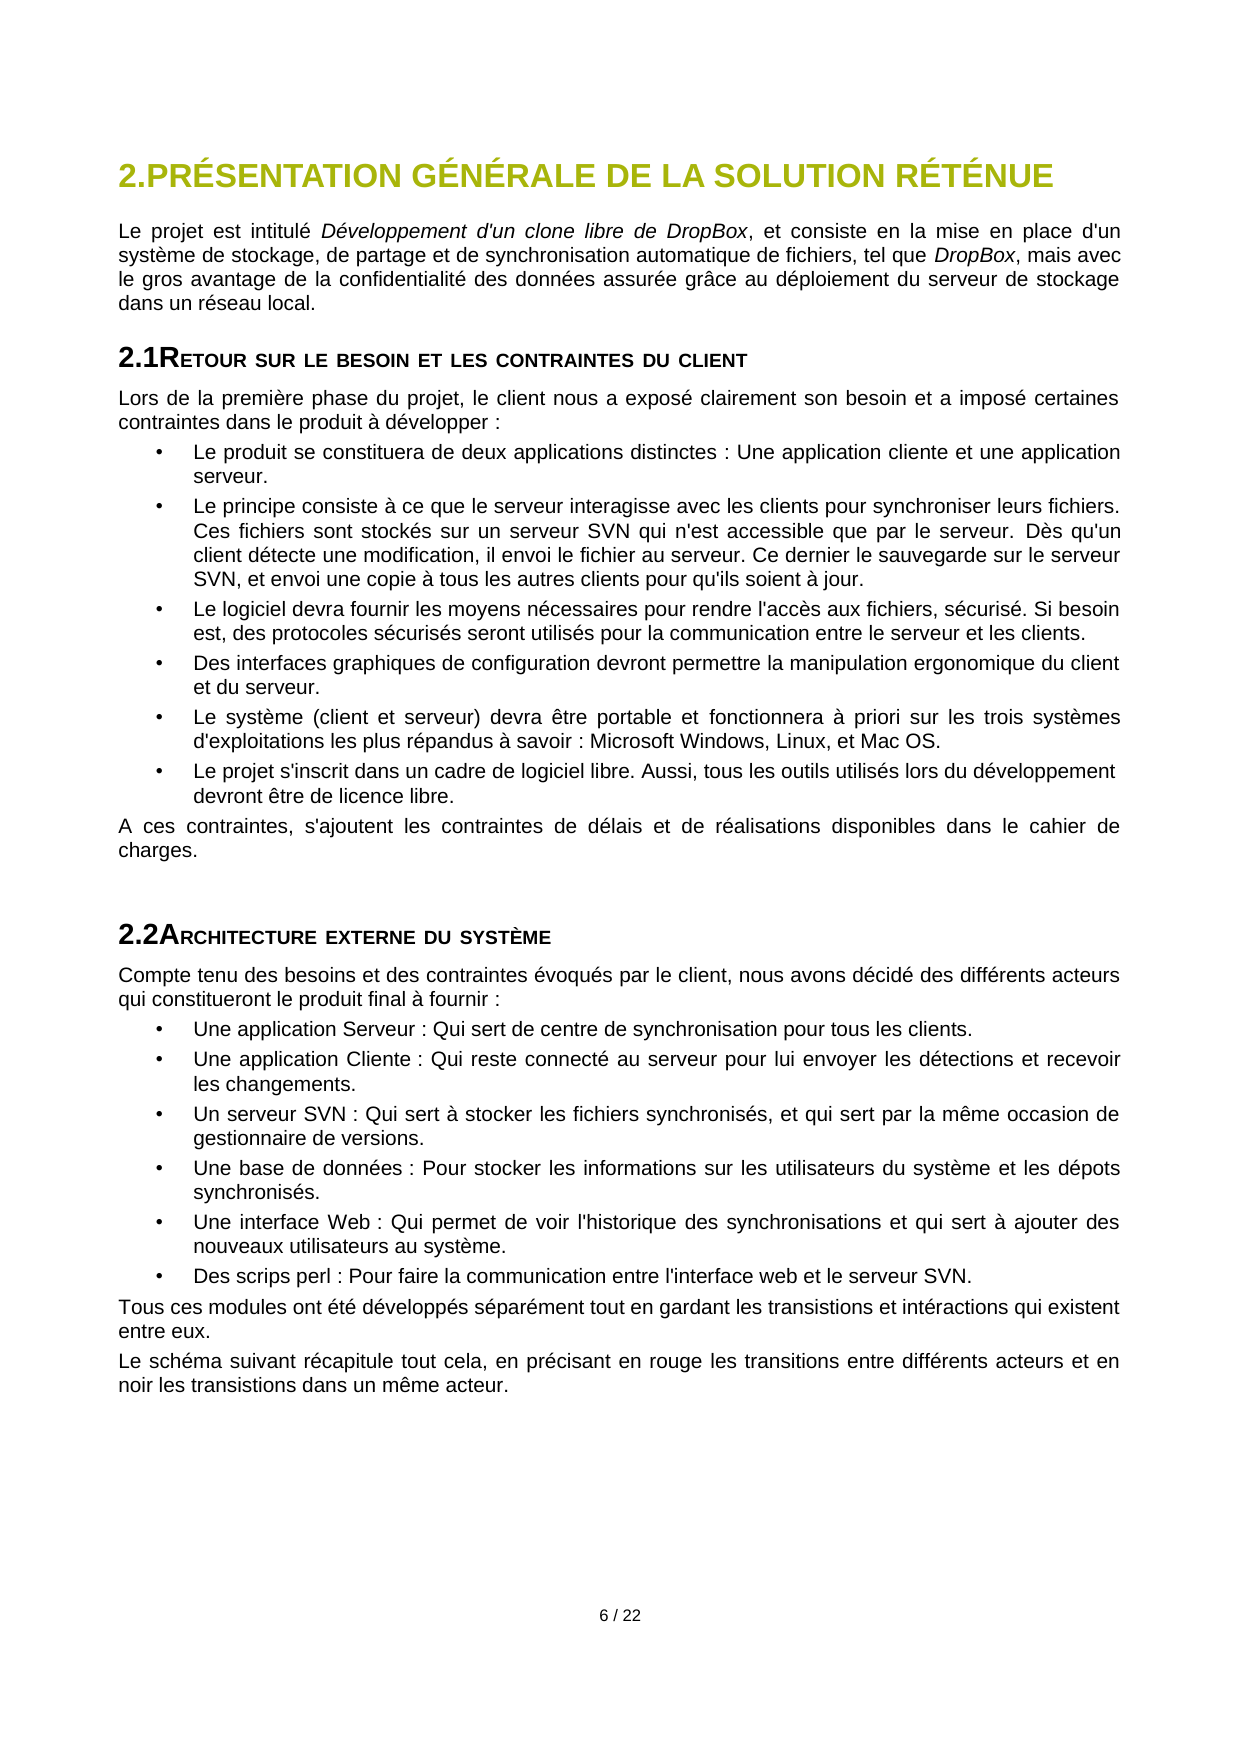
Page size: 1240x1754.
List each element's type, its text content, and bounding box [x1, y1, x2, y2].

list Un serveur SVN : Qui sert à stocker les fichiers synchronisés, et qui sert par la même occasion de gestionnaire de versions. [156, 1102, 1121, 1149]
list Une base de données : Pour stocker les informations sur les utilisateurs du système et les dépots synchronisés. [156, 1156, 1121, 1204]
list Une application Cliente : Qui reste connecté au serveur pour lui envoyer les détections et recevoir les changements. [156, 1047, 1121, 1095]
list Le produit se constituera de deux applications distinctes : Une application cliente et une application serveur. [156, 440, 1121, 488]
list Une application Serveur : Qui sert de centre de synchronisation pour tous les clients. [156, 1017, 1121, 1041]
list Le projet s'inscrit dans un cadre de logiciel libre. Aussi, tous les outils utilisés lors du développement devront être de licence libre. [156, 759, 1121, 807]
text Le schéma suivant récapitule tout cela, en précisant en rouge les transitions entre différents acteurs et en noir les transistions dans un même acteur. [118, 1349, 1121, 1397]
list Des interfaces graphiques de configuration devront permettre la manipulation ergonomique du client et du serveur. [156, 651, 1121, 699]
list Le système (client et serveur) devra être portable et fonctionnera à priori sur les trois systèmes d'exploitations les plus répandus à savoir : Microsoft Windows, Linux, et Mac OS. [156, 705, 1121, 753]
text Tous ces modules ont été développés séparément tout en gardant les transistions et intéractions qui existent entre eux. [118, 1295, 1121, 1343]
text Compte tenu des besoins et des contraintes évoqués par le client, nous avons décidé des différents acteurs qui constitueront le produit final à fournir : [118, 963, 1121, 1011]
list Des scrips perl : Pour faire la communication entre l'interface web et le serveur SVN. [156, 1264, 1121, 1288]
list Le principe consiste à ce que le serveur interagisse avec les clients pour synchroniser leurs fichiers. Ces fichiers sont stockés sur un serveur SVN qui n'est accessible que par le serveur. Dès qu'un client détecte une modification, il envoi le fichier au serveur. Ce dernier le sauvegarde sur le serveur SVN, et envoi une copie à tous les autres clients pour qu'ils soient à jour. [156, 494, 1121, 590]
subtitle Architecture externe du système [118, 917, 1121, 950]
text Lors de la première phase du projet, le client nous a exposé clairement son besoin et a imposé certaines contraintes dans le produit à développer : [118, 386, 1121, 434]
text A ces contraintes, s'ajoutent les contraintes de délais et de réalisations disponibles dans le cahier de charges. [118, 814, 1121, 862]
list Une interface Web : Qui permet de voir l'historique des synchronisations et qui sert à ajouter des nouveaux utilisateurs au système. [156, 1210, 1121, 1258]
text Le projet est intitulé Développement d'un clone libre de DropBox, et consiste en la mise en place d'un système de stockage, de partage et de synchronisation automatique de fichiers, tel que DropBox, mais avec le gros avantage de la confidentialité des données assurée grâce au déploiement du serveur de stockage dans un réseau local. [118, 219, 1121, 315]
subtitle Retour sur le besoin et les contraintes du client [118, 340, 1121, 373]
subtitle Présentation générale de la Solution Réténue [118, 156, 1121, 194]
list Le logiciel devra fournir les moyens nécessaires pour rendre l'accès aux fichiers, sécurisé. Si besoin est, des protocoles sécurisés seront utilisés pour la communication entre le serveur et les clients. [156, 597, 1121, 644]
